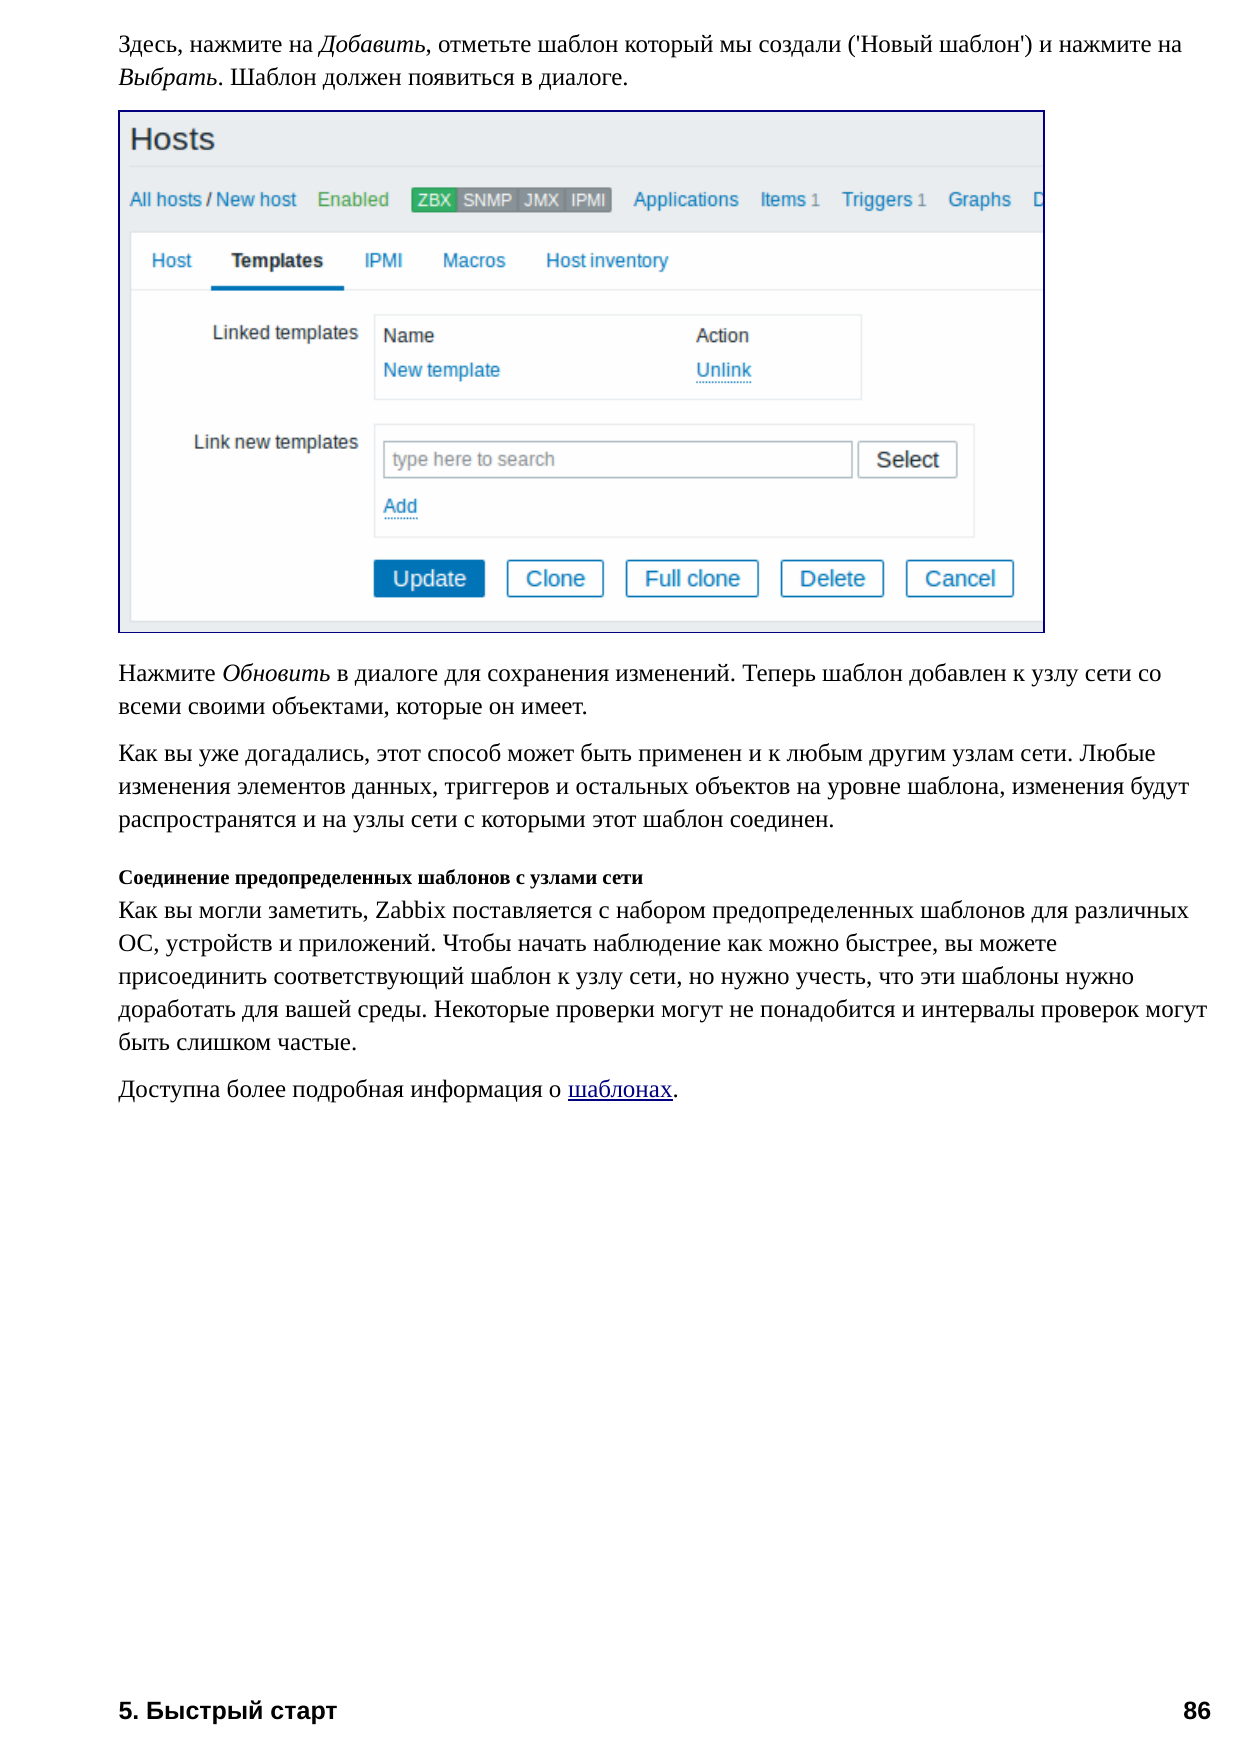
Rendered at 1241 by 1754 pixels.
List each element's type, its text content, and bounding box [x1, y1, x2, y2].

subtitle Соединение предопределенных шаблонов с узлами сети [118, 864, 1211, 889]
text Как вы уже догадались, этот способ может быть применен и к любым другим узлам сети. Любые изменения элементов данных, триггеров и остальных объектов на уровне шаблона, изменения будут распространятся и на узлы сети с которыми этот шаблон соединен. [118, 738, 1211, 833]
picture [120, 112, 1043, 632]
text Как вы могли заметить, Zabbix поставляется с набором предопределенных шаблонов для различных ОС, устройств и приложений. Чтобы начать наблюдение как можно быстрее, вы можете присоединить соответствующий шаблон к узлу сети, но нужно учесть, что эти шаблоны нужно доработать для вашей среды. Некоторые проверки могут не понадобится и интервалы проверок могут быть слишком частые. [118, 895, 1211, 1056]
text Здесь, нажмите на Добавить, отметьте шаблон который мы создали ('Новый шаблон') и нажмите на Выбрать. Шаблон должен появиться в диалоге. [118, 29, 1211, 91]
text Нажмите Обновить в диалоге для сохранения изменений. Теперь шаблон добавлен к узлу сети со всеми своими объектами, которые он имеет. [118, 658, 1211, 719]
text Доступна более подробная информация о шаблонах. [118, 1074, 1211, 1103]
